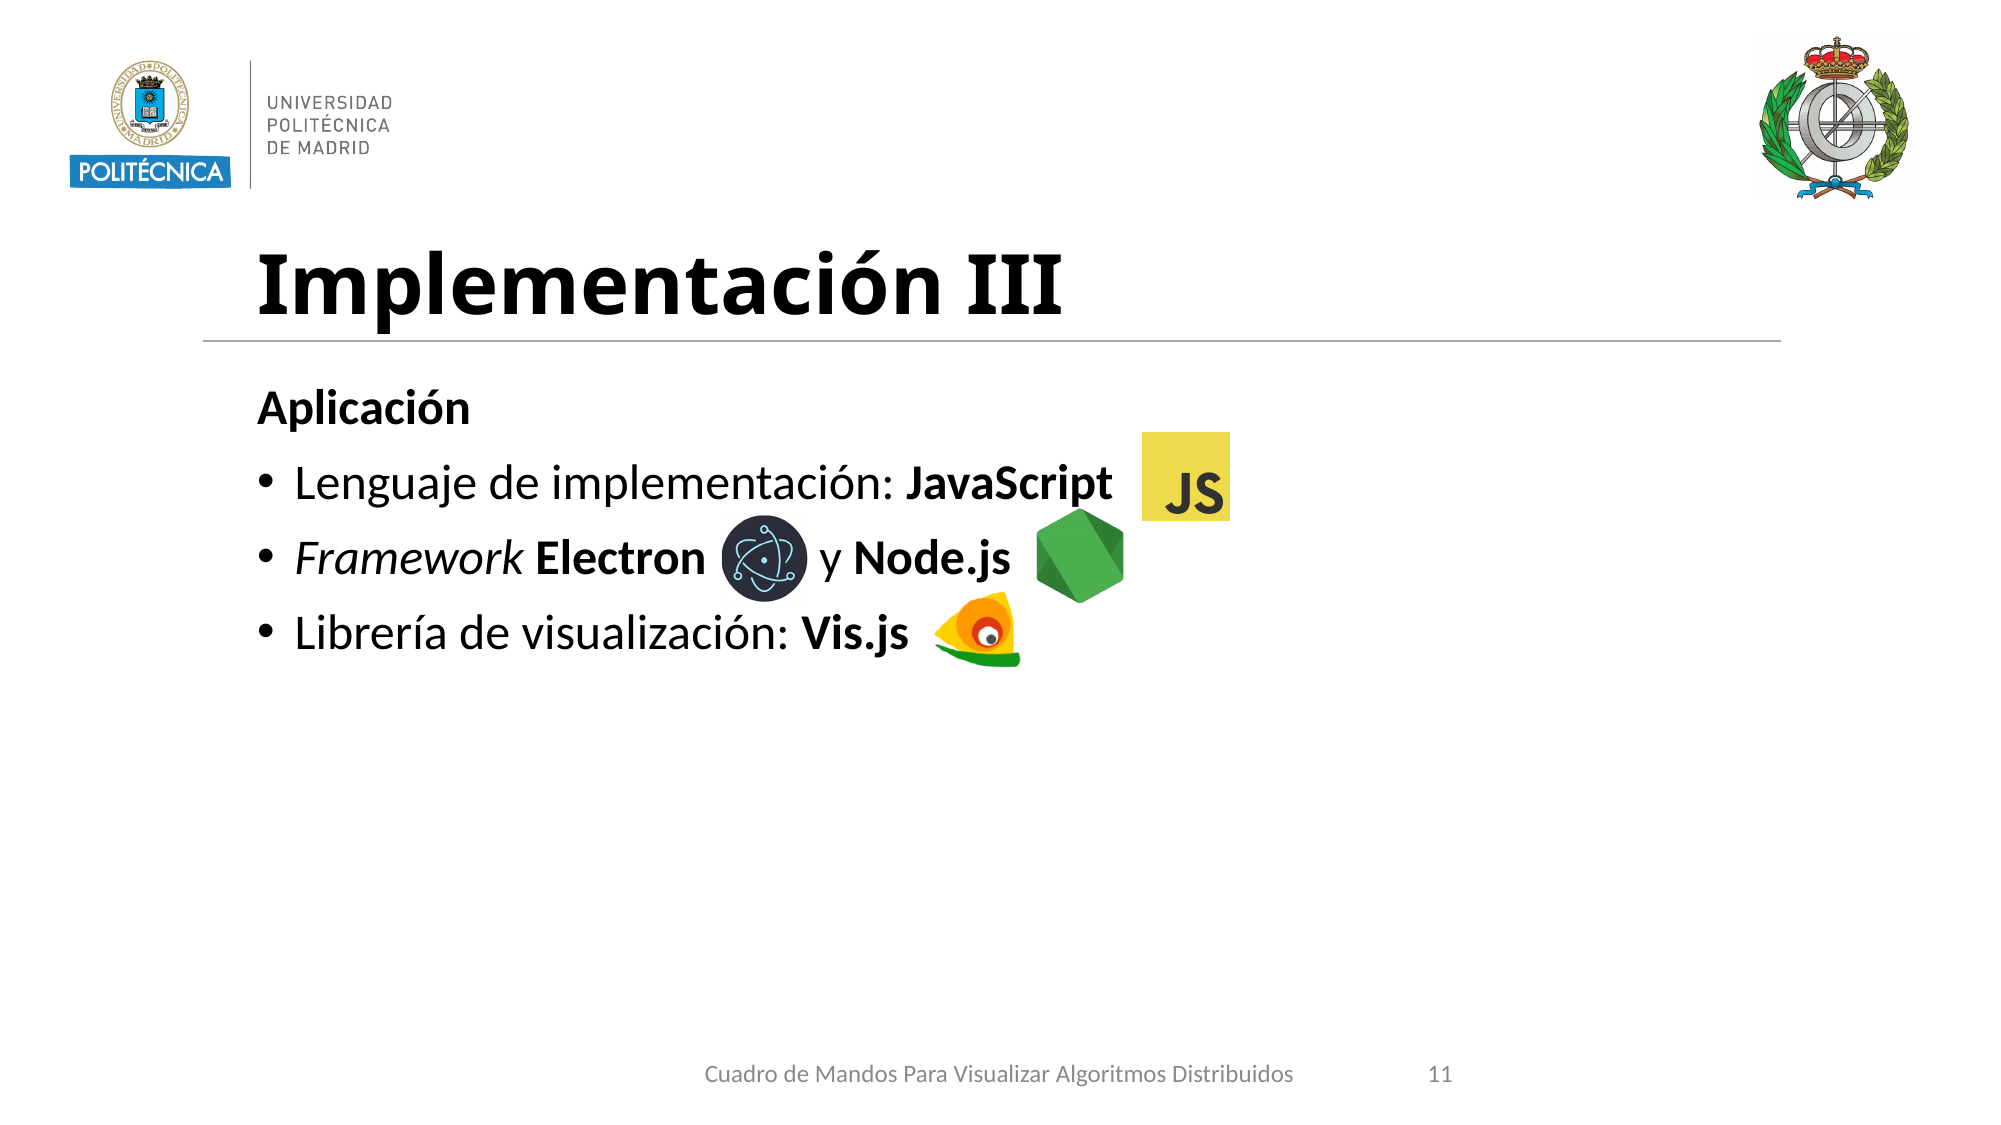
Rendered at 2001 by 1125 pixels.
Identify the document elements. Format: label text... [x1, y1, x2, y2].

picture [1142, 432, 1230, 521]
text_box Cuadro de Mandos Para Visualizar Algoritmos Distribuidos [662, 1042, 1338, 1103]
picture [1751, 34, 1918, 201]
title Implementación III [242, 197, 1968, 378]
list Aplicación Lenguaje de implementación: JavaScript Framework Electron y Node.js Librería de visualización: Vis.js [242, 374, 1752, 1013]
picture [721, 515, 808, 603]
picture [48, 34, 436, 215]
picture [1036, 508, 1124, 608]
picture [933, 586, 1021, 674]
text_box [1412, 1042, 1863, 1103]
